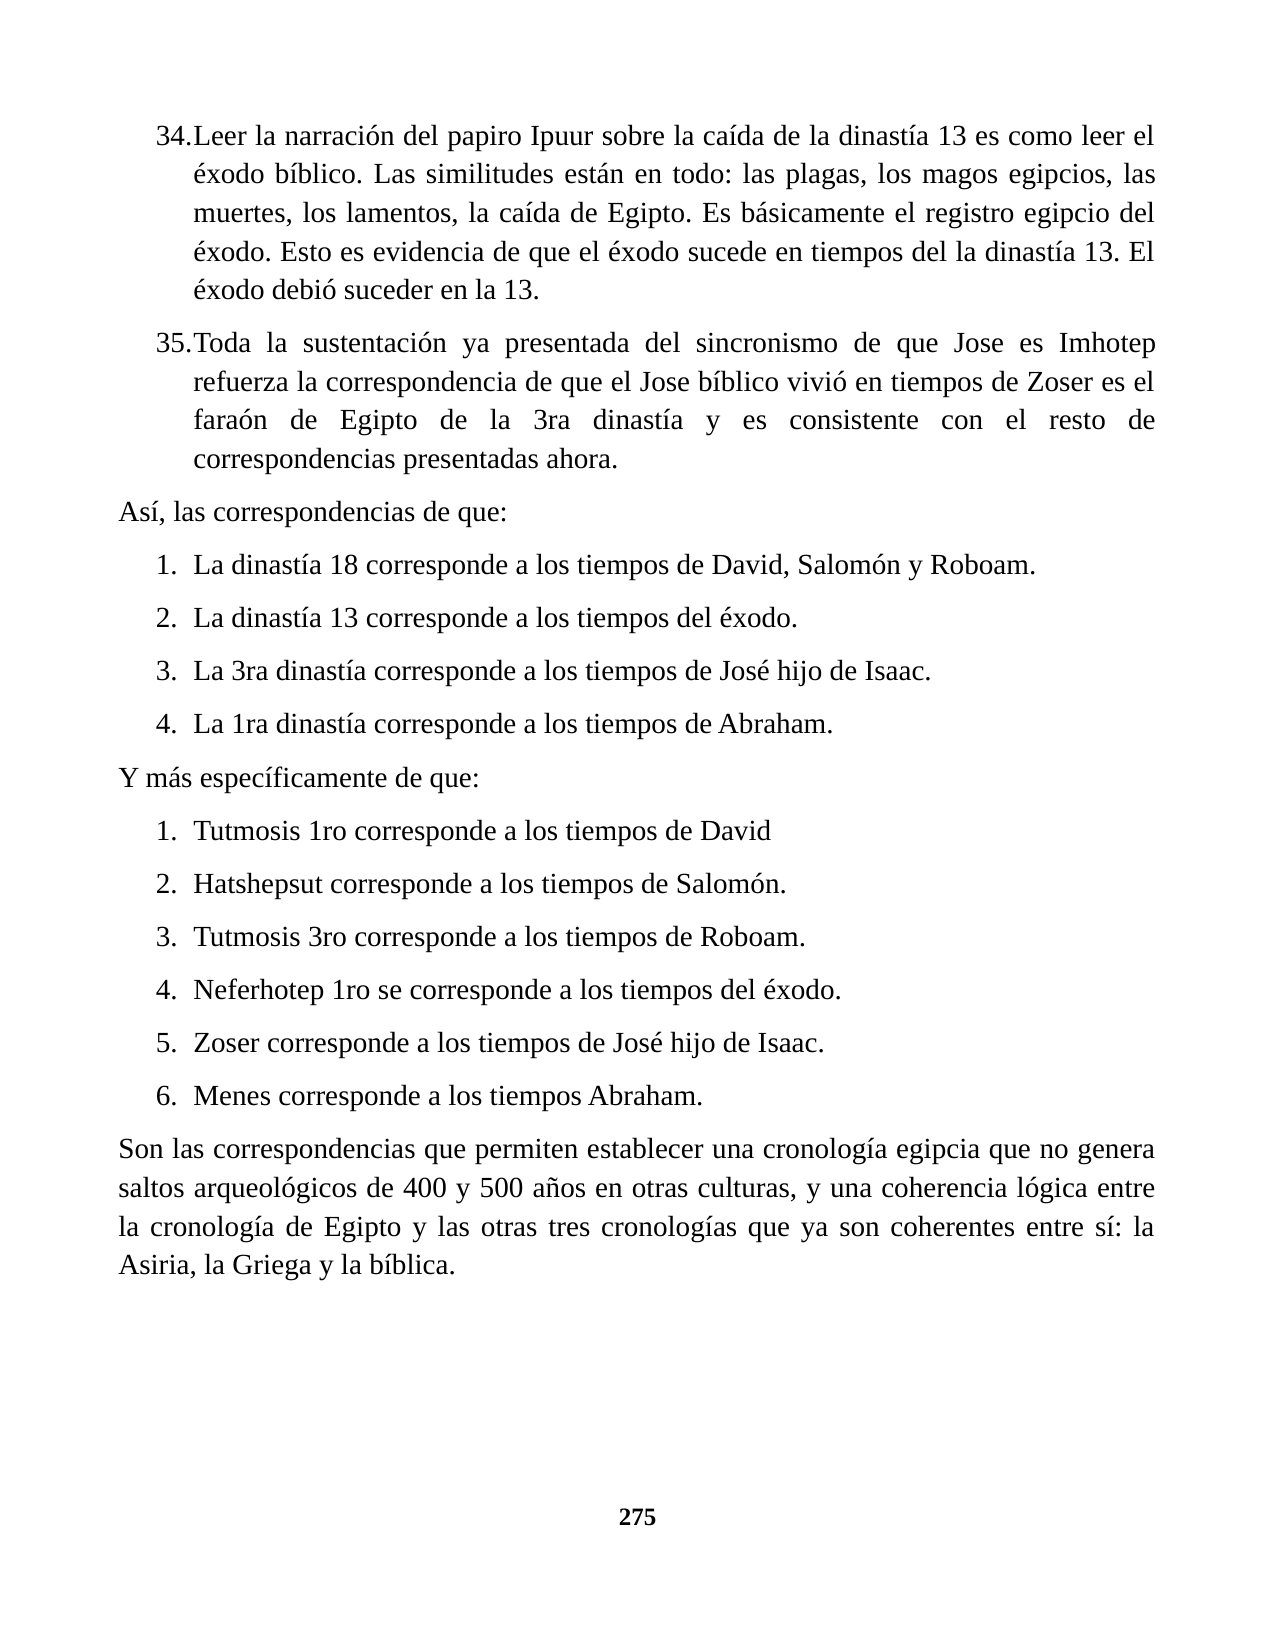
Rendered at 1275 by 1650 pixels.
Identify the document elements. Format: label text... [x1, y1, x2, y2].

list La dinastía 13 corresponde a los tiempos del éxodo. [156, 600, 1157, 634]
list Leer la narración del papiro Ipuur sobre la caída de la dinastía 13 es como leer el éxodo bíblico. Las similitudes están en todo: las plagas, los magos egipcios, las muertes, los lamentos, la caída de Egipto. Es básicamente el registro egipcio del éxodo. Esto es evidencia de que el éxodo sucede en tiempos del la dinastía 13. El éxodo debió suceder en la 13. [156, 118, 1157, 306]
list Tutmosis 3ro corresponde a los tiempos de Roboam. [156, 919, 1157, 953]
list Toda la sustentación ya presentada del sincronismo de que Jose es Imhotep refuerza la correspondencia de que el Jose bíblico vivió en tiempos de Zoser es el faraón de Egipto de la 3ra dinastía y es consistente con el resto de correspondencias presentadas ahora. [156, 325, 1157, 474]
list La dinastía 18 corresponde a los tiempos de David, Salomón y Roboam. [156, 547, 1157, 581]
text Así, las correspondencias de que: [118, 494, 1157, 528]
list Tutmosis 1ro corresponde a los tiempos de David [156, 813, 1157, 846]
list Hatshepsut corresponde a los tiempos de Salomón. [156, 866, 1157, 899]
list La 3ra dinastía corresponde a los tiempos de José hijo de Isaac. [156, 653, 1157, 687]
list Zoser corresponde a los tiempos de José hijo de Isaac. [156, 1025, 1157, 1059]
text Son las correspondencias que permiten establecer una cronología egipcia que no genera saltos arqueológicos de 400 y 500 años en otras culturas, y una coherencia lógica entre la cronología de Egipto y las otras tres cronologías que ya son coherentes entre sí: la Asiria, la Griega y la bíblica. [118, 1132, 1157, 1281]
list Menes corresponde a los tiempos Abraham. [156, 1078, 1157, 1112]
list La 1ra dinastía corresponde a los tiempos de Abraham. [156, 707, 1157, 740]
list Neferhotep 1ro se corresponde a los tiempos del éxodo. [156, 972, 1157, 1006]
text Y más específicamente de que: [118, 760, 1157, 793]
